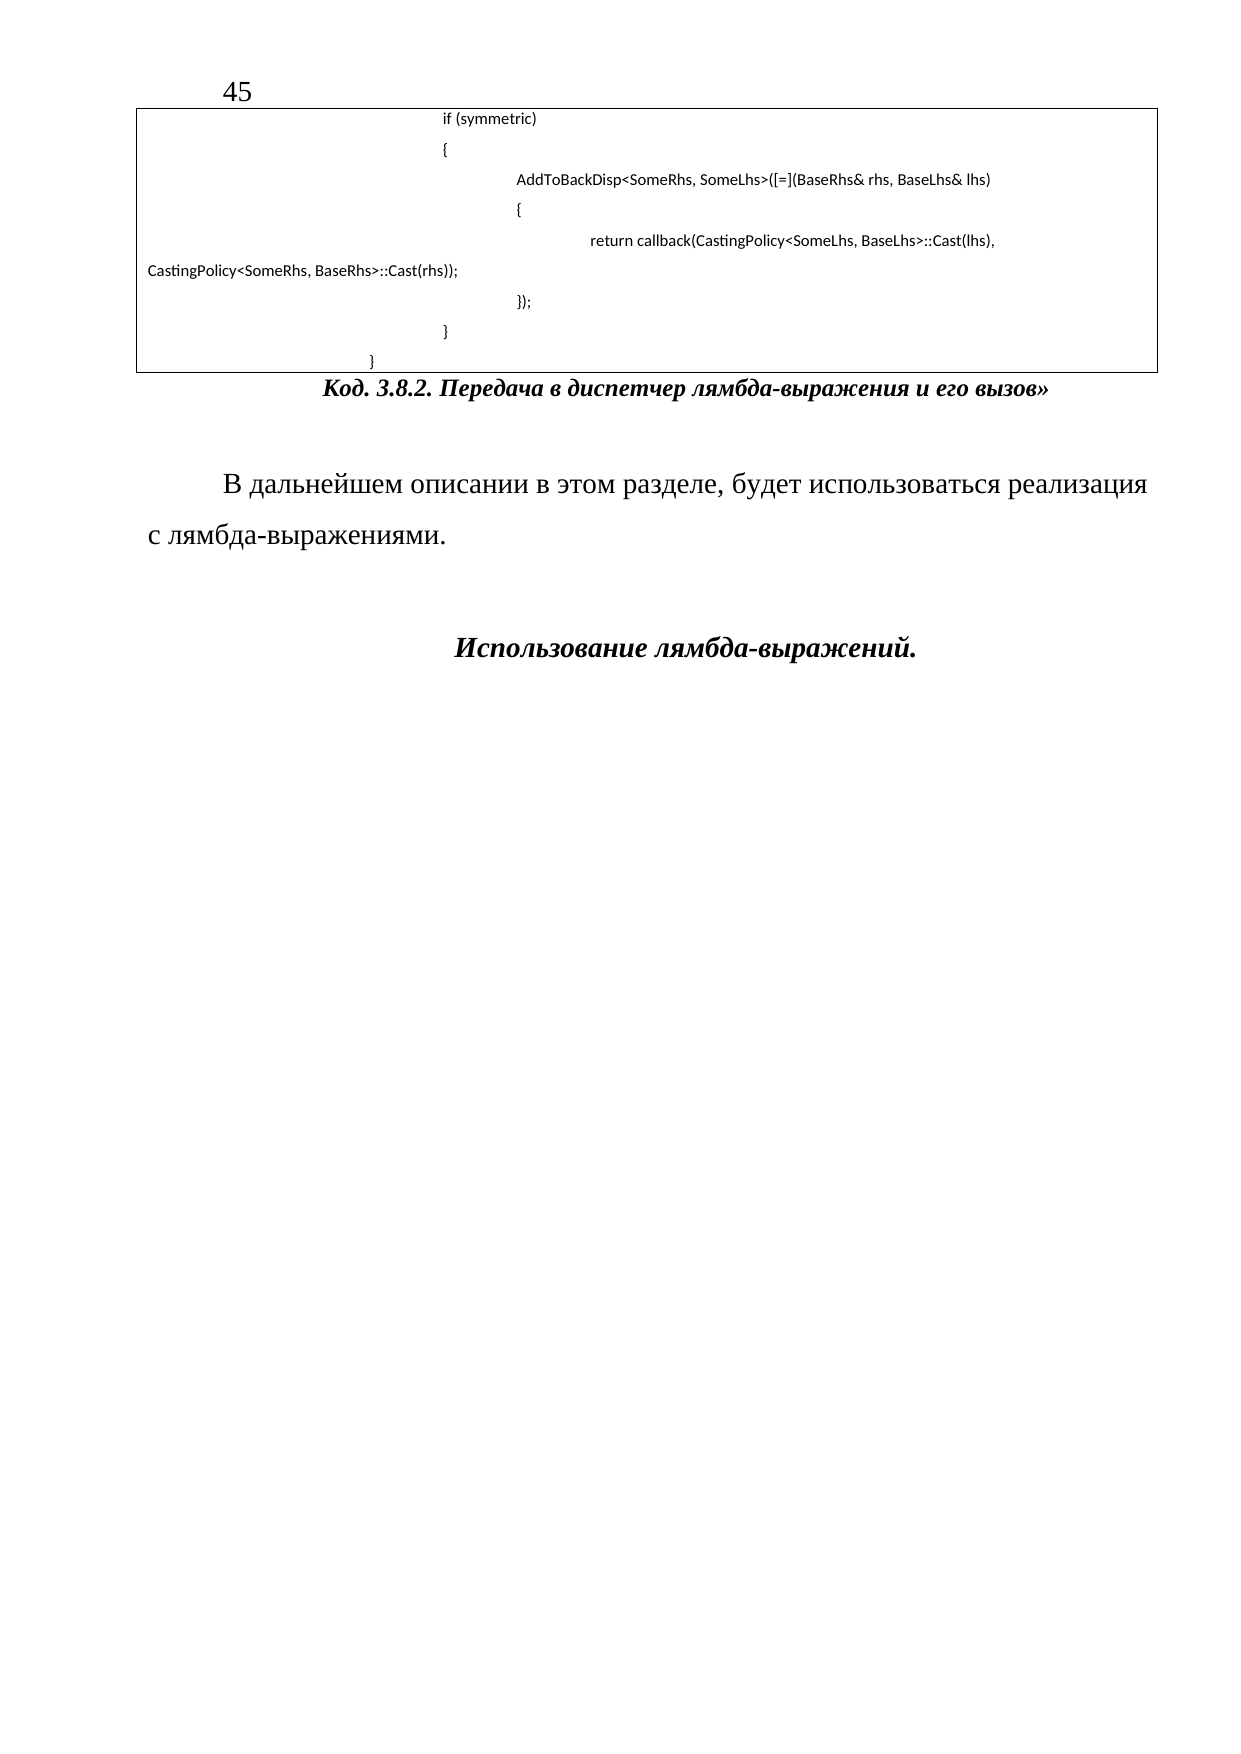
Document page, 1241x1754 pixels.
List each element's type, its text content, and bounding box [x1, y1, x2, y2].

table_header if (symmetric) { AddToBackDisp<SomeRhs, SomeLhs>([=](BaseRhs& rhs, BaseLhs& lhs) { return callback(CastingPolicy<SomeLhs, BaseLhs>::Cast(lhs), CastingPolicy<SomeRhs, BaseRhs>::Cast(rhs)); }); } } [137, 109, 1157, 372]
text В дальнейшем описании в этом разделе, будет использоваться реализация с лямбда-выражениями. [148, 467, 1152, 550]
subtitle Использование лямбда-выражений. [148, 630, 1152, 663]
text Код. 3.8.2. Передача в диспетчер лямбда-выражения и его вызов» [148, 373, 1152, 402]
